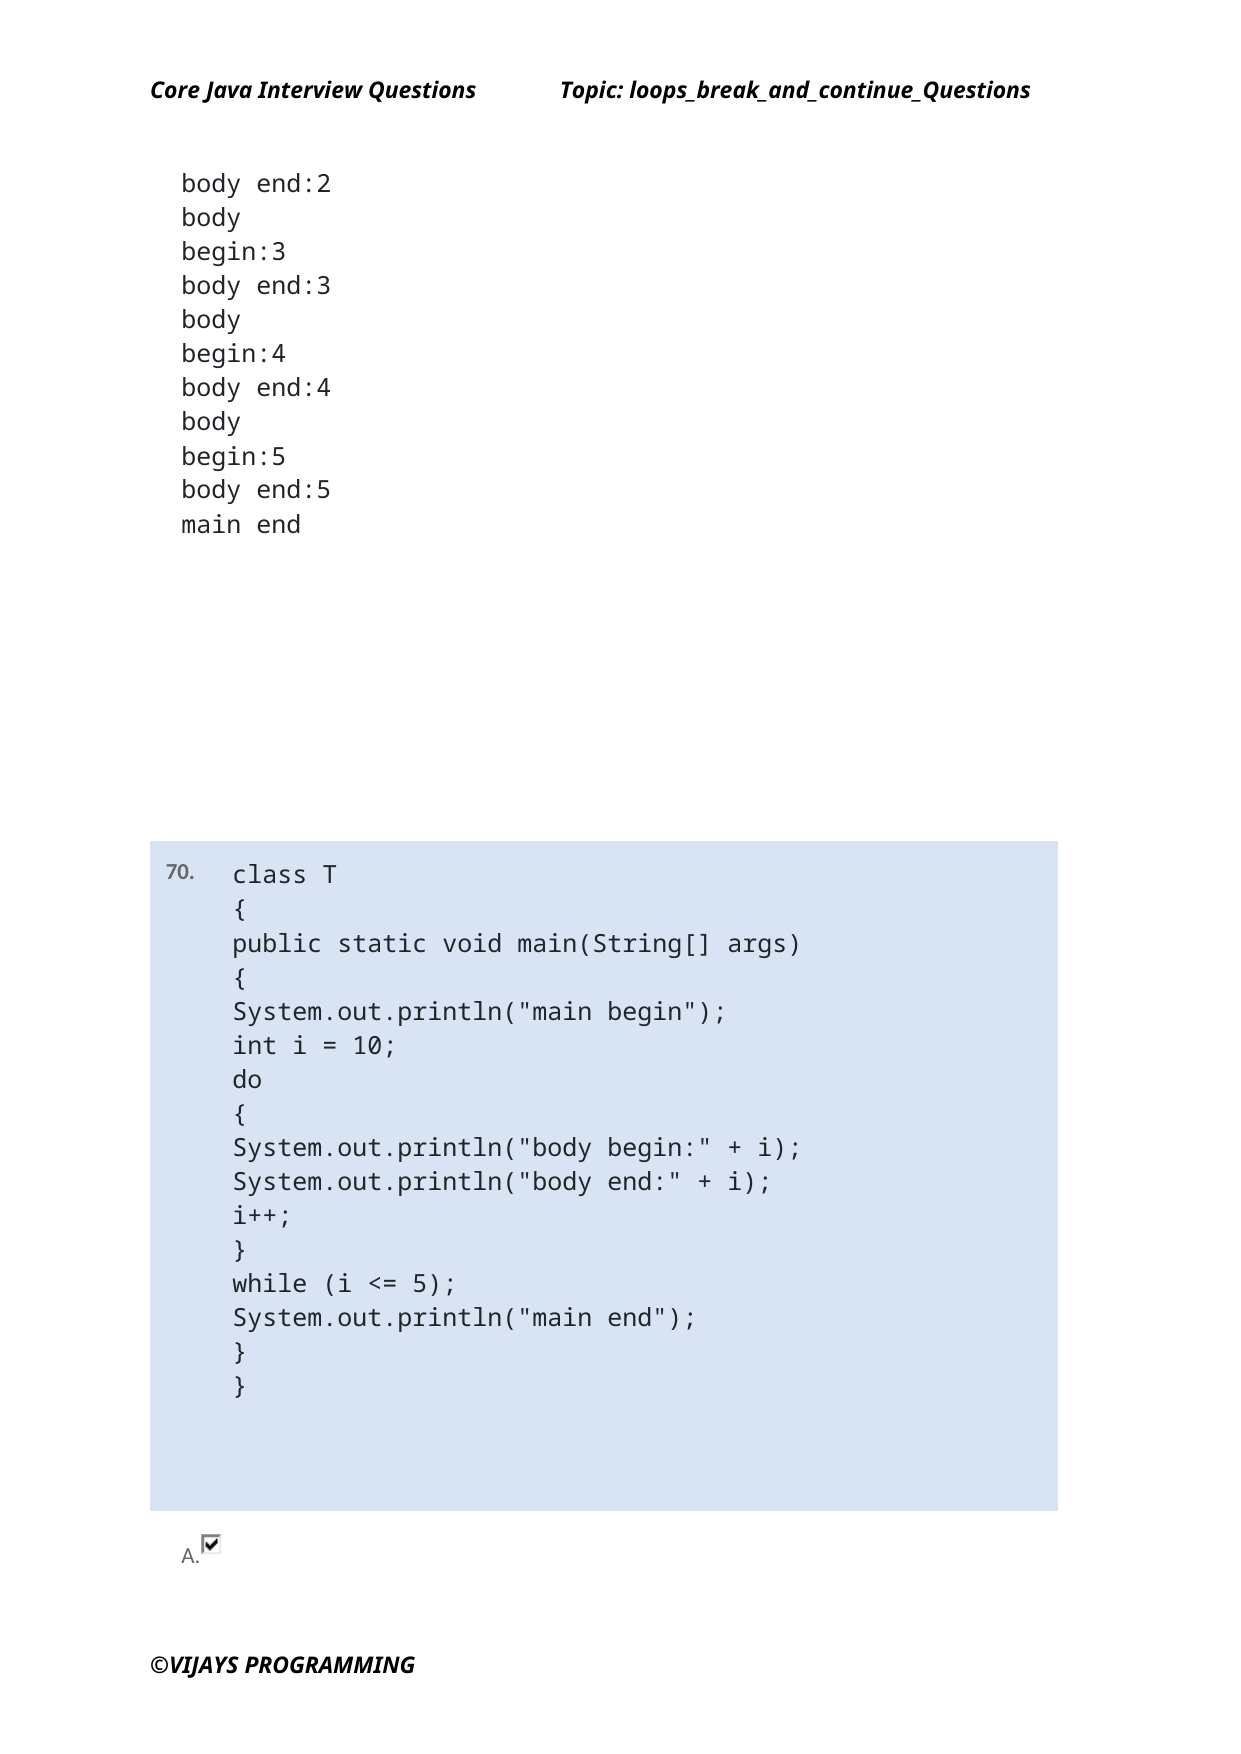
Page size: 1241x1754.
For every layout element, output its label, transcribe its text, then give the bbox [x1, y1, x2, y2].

table_header [181, 724, 374, 826]
table_header body end:2 body begin:3 body end:3 body begin:4 body end:4 body begin:5 body end:5 main end [181, 166, 346, 642]
table_cell 70. [150, 841, 216, 1511]
table_header A. [181, 1527, 360, 1587]
table_header [181, 643, 346, 723]
table_cell [150, 1511, 1090, 1603]
table_cell [1058, 841, 1090, 1511]
table_cell class T { public static void main(String[] args) { System.out.println("main begin"); int i = 10; do { System.out.println("body begin:" + i); System.out.println("body end:" + i); i++; } while (i <= 5); System.out.println("main end"); } } [216, 841, 1058, 1511]
table_cell [150, 150, 1090, 841]
